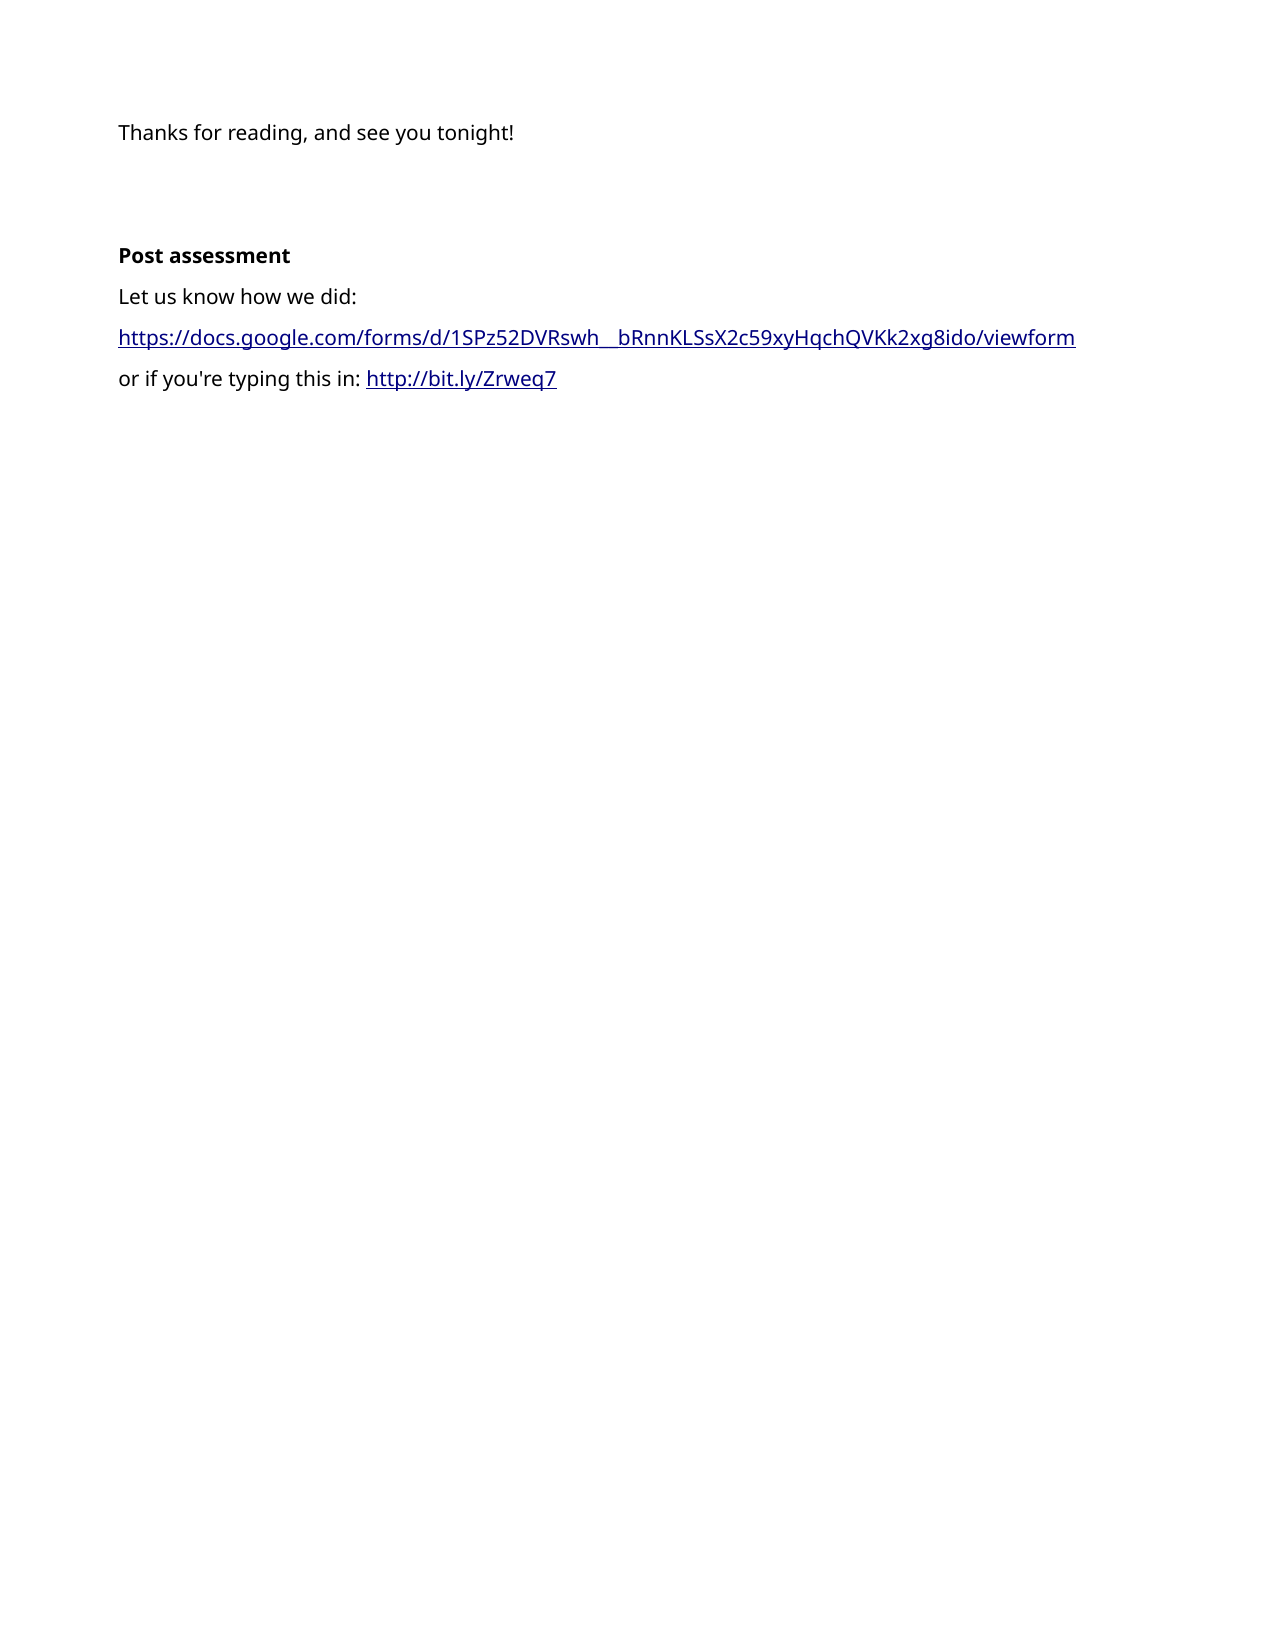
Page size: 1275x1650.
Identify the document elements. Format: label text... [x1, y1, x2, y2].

text https://docs.google.com/forms/d/1SPz52DVRswh__bRnnKLSsX2c59xyHqchQVKk2xg8ido/viewform [118, 323, 1157, 351]
text Thanks for reading, and see you tonight! [118, 118, 1157, 147]
text Post assessment [118, 241, 1157, 269]
text or if you're typing this in: http://bit.ly/Zrweq7 [118, 364, 1157, 392]
text Let us know how we did: [118, 282, 1157, 310]
